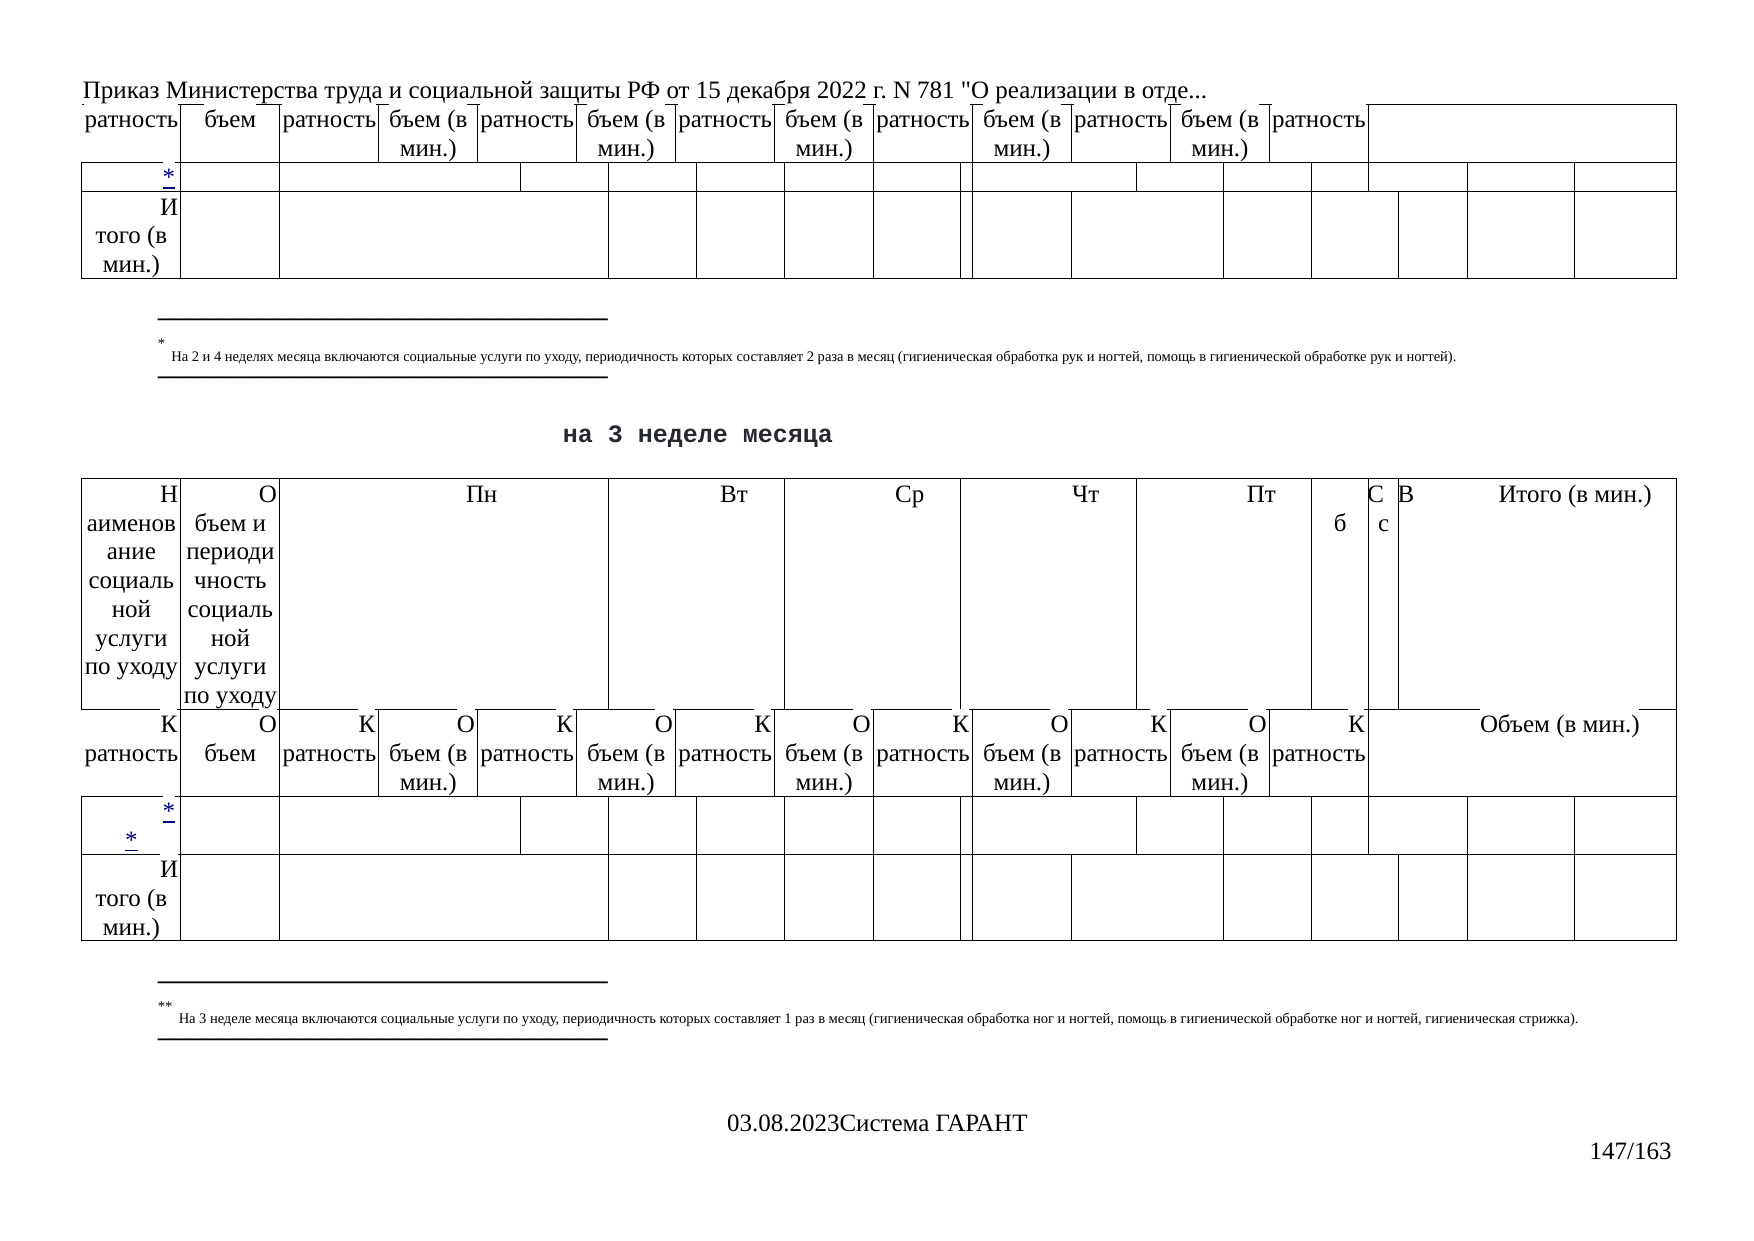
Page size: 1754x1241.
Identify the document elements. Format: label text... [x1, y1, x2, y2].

text ** На 3 неделе месяца включаются социальные услуги по уходу, периодичность которых составляет 1 раз в месяц (гигиеническая обработка ног и ногтей, помощь в гигиенической обработке ног и ногтей, гигиеническая стрижка). [83, 998, 1671, 1027]
table_cell [874, 855, 960, 940]
table_header Сб [1312, 479, 1368, 709]
text на 3 неделе месяца [83, 421, 1671, 449]
table_cell [785, 855, 873, 940]
table_cell [521, 797, 608, 854]
table_cell Итого (в мин.) [82, 192, 180, 278]
table_cell [1468, 192, 1574, 278]
table_cell [973, 163, 1136, 191]
table_cell [609, 855, 696, 940]
table_cell [1399, 192, 1467, 278]
table_cell [973, 797, 1136, 854]
table_cell * [82, 163, 180, 191]
text * На 2 и 4 неделях месяца включаются социальные услуги по уходу, периодичность которых составляет 2 раза в месяц (гигиеническая обработка рук и ногтей, помощь в гигиенической обработке рук и ногтей). [83, 335, 1671, 364]
table_cell [1575, 797, 1676, 854]
table_cell [874, 797, 960, 854]
table_cell ратность [478, 105, 576, 162]
table_cell [1575, 192, 1676, 278]
table_cell [181, 855, 279, 940]
table_cell [1224, 192, 1311, 278]
table_cell [1468, 797, 1574, 854]
table_cell [961, 163, 972, 191]
table_header Итого (в мин.) [1399, 479, 1676, 709]
table_cell Кратность [1270, 710, 1368, 796]
table_cell [280, 192, 608, 278]
table_cell Объем [181, 710, 279, 796]
table_cell [1369, 797, 1467, 854]
table_cell [1369, 163, 1467, 191]
table_cell [785, 797, 873, 854]
table_cell бъем (в мин.) [577, 105, 675, 162]
table_cell бъем (в мин.) [379, 105, 477, 162]
table_cell [961, 797, 972, 854]
table_cell ратность [676, 105, 774, 162]
table_cell Кратность [676, 710, 774, 796]
table_cell [1575, 163, 1676, 191]
table_cell Кратность [874, 710, 972, 796]
table_cell [1575, 855, 1676, 940]
table_cell Кратность [82, 710, 180, 796]
table_cell Объем (в мин.) [973, 710, 1071, 796]
text ────────────────────────────── [83, 970, 1671, 998]
table_cell [1468, 163, 1574, 191]
table_header Ср [785, 479, 960, 709]
table_header Вт [609, 479, 784, 709]
table_cell ратность [1072, 105, 1170, 162]
table_cell [973, 855, 1071, 940]
text ────────────────────────────── [83, 307, 1671, 335]
table_cell [1312, 163, 1368, 191]
table_cell [1399, 855, 1467, 940]
table_cell [697, 855, 784, 940]
table_header Чт [961, 479, 1136, 709]
table_cell Объем (в мин.) [577, 710, 675, 796]
table_cell [181, 163, 279, 191]
table_cell [1072, 855, 1223, 940]
table_cell [609, 797, 696, 854]
table_cell Объем (в мин.) [1369, 710, 1676, 796]
table_cell [1468, 855, 1574, 940]
table_cell [973, 192, 1071, 278]
table_cell бъем (в мин.) [775, 105, 873, 162]
table_cell ратность [1270, 105, 1368, 162]
text ────────────────────────────── [83, 1027, 1671, 1055]
table_cell Кратность [1072, 710, 1170, 796]
table_cell [1224, 163, 1311, 191]
table_cell ратность [82, 105, 180, 162]
table_cell Кратность [478, 710, 576, 796]
table_cell [1224, 797, 1311, 854]
text ────────────────────────────── [83, 364, 1671, 392]
table_cell бъем (в мин.) [1171, 105, 1269, 162]
table_header Пн [280, 479, 608, 709]
table_cell [697, 192, 784, 278]
table_cell бъем [181, 105, 279, 162]
table_cell [609, 192, 696, 278]
table_cell Объем (в мин.) [1171, 710, 1269, 796]
table_header Объем и периодичность социальной услуги по уходу [181, 479, 279, 709]
table_cell [961, 192, 972, 278]
table_cell [785, 192, 873, 278]
table_cell [280, 797, 520, 854]
table_cell бъем (в мин.) [973, 105, 1071, 162]
table_cell [280, 855, 608, 940]
table_cell Кратность [280, 710, 378, 796]
table_cell [521, 163, 608, 191]
table_cell [874, 192, 960, 278]
table_cell [961, 855, 972, 940]
table_cell [280, 163, 520, 191]
table_cell [697, 163, 784, 191]
table_cell [1137, 163, 1223, 191]
table_cell [181, 192, 279, 278]
table_cell [1312, 797, 1368, 854]
table_header Вс [1369, 479, 1398, 709]
table_cell [1369, 105, 1676, 162]
table_cell [1137, 797, 1223, 854]
table_cell [785, 163, 873, 191]
table_cell Объем (в мин.) [379, 710, 477, 796]
table_cell [1072, 192, 1223, 278]
table_cell ратность [874, 105, 972, 162]
table_cell [697, 797, 784, 854]
table_header Пт [1137, 479, 1311, 709]
table_cell Итого (в мин.) [82, 855, 180, 940]
table_header Наименование социальной услуги по уходу [82, 479, 180, 709]
table_cell [1312, 855, 1398, 940]
table_cell ратность [280, 105, 378, 162]
table_cell [874, 163, 960, 191]
table_cell [181, 797, 279, 854]
table_cell [609, 163, 696, 191]
table_cell Объем (в мин.) [775, 710, 873, 796]
table_cell [1312, 192, 1398, 278]
table_cell [1224, 855, 1311, 940]
table_cell ** [82, 797, 180, 854]
